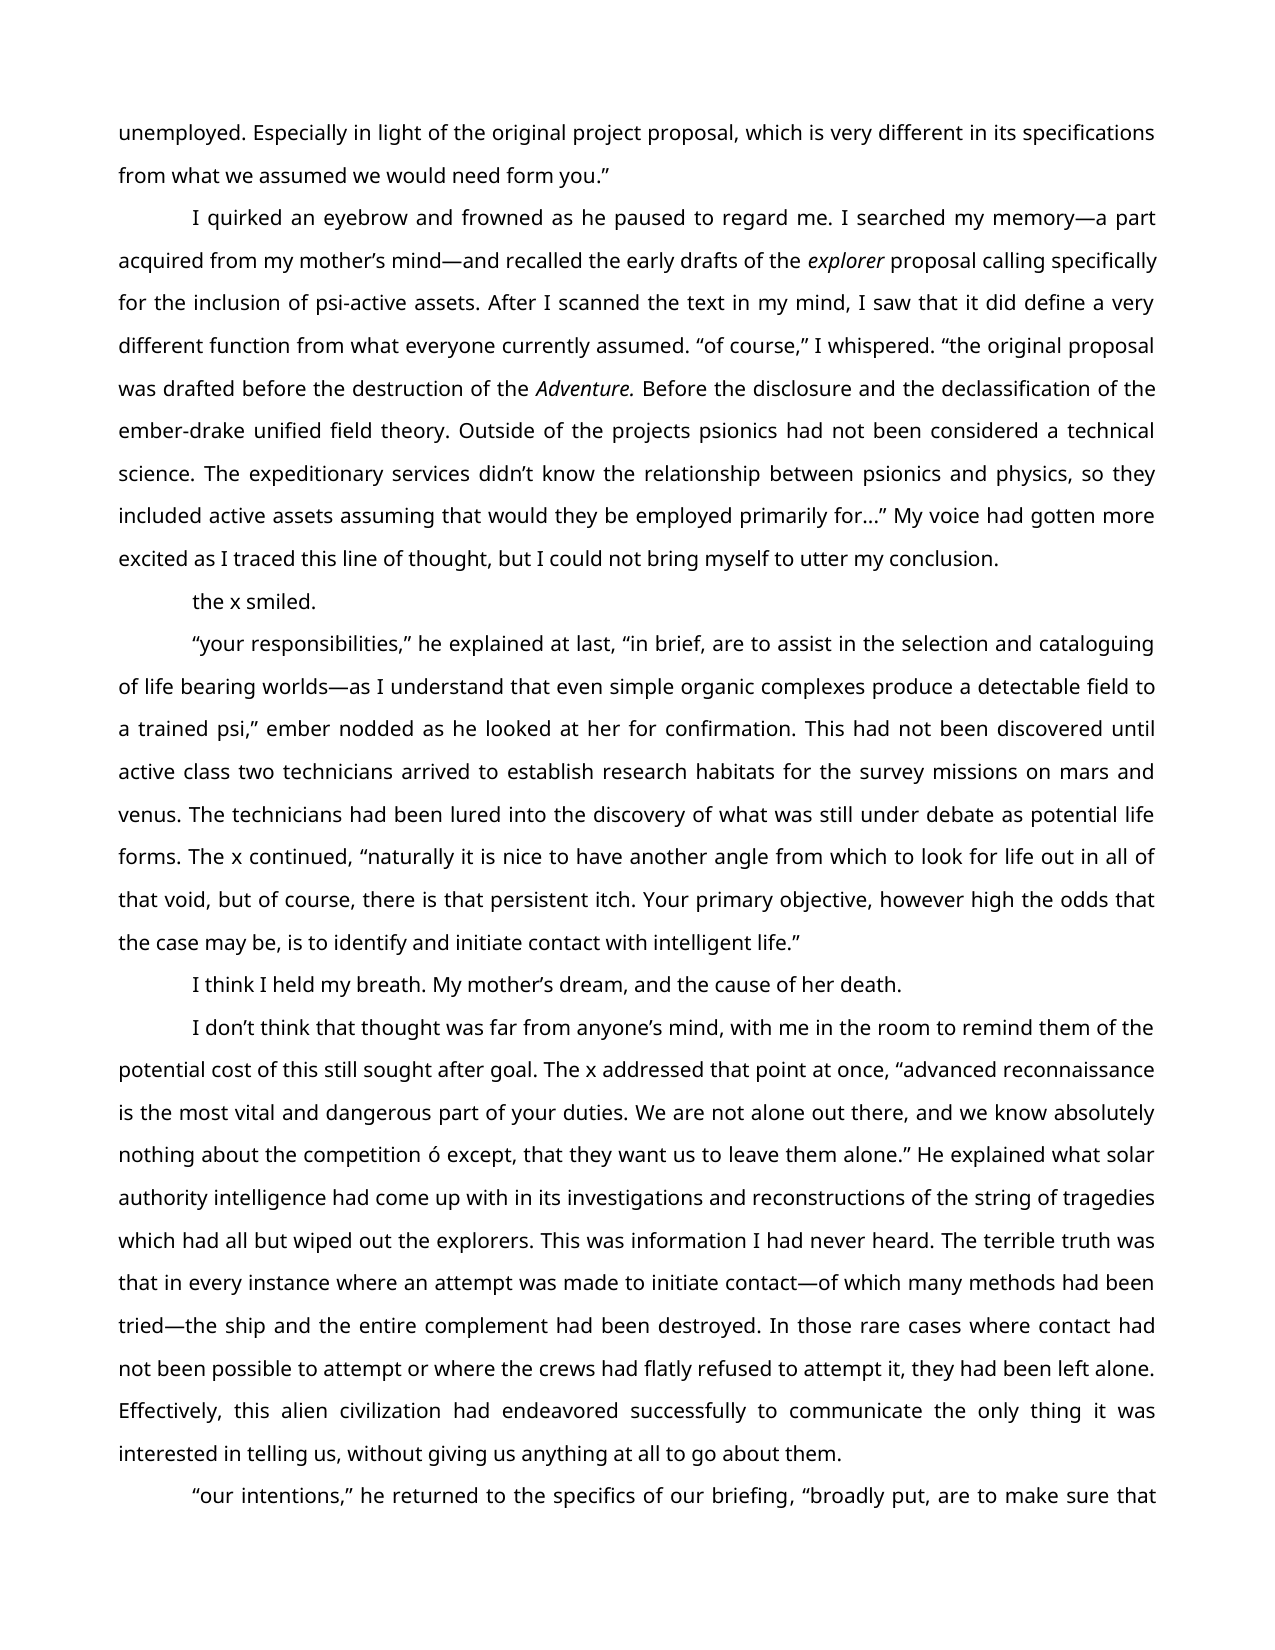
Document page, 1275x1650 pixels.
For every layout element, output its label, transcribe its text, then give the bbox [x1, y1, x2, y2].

text “our intentions,” he returned to the specifics of our briefing, “broadly put, are to make sure that [118, 1481, 1157, 1510]
text I quirked an eyebrow and frowned as he paused to regard me. I searched my memory—a part acquired from my mother’s mind—and recalled the early drafts of the explorer proposal calling specifically for the inclusion of psi-active assets. After I scanned the text in my mind, I saw that it did define a very different function from what everyone currently assumed. “of course,” I whispered. “the original proposal was drafted before the destruction of the Adventure. Before the disclosure and the declassification of the ember-drake unified field theory. Outside of the projects psionics had not been considered a technical science. The expeditionary services didn’t know the relationship between psionics and physics, so they included active assets assuming that would they be employed primarily for...” My voice had gotten more excited as I traced this line of thought, but I could not bring myself to utter my conclusion. [118, 203, 1157, 573]
text I think I held my breath. My mother’s dream, and the cause of her death. [118, 970, 1157, 999]
text unemployed. Especially in light of the original project proposal, which is very different in its specifications from what we assumed we would need form you.” [118, 118, 1157, 189]
text I don’t think that thought was far from anyone’s mind, with me in the room to remind them of the potential cost of this still sought after goal. The x addressed that point at once, “advanced reconnaissance is the most vital and dangerous part of your duties. We are not alone out there, and we know absolutely nothing about the competition ó except, that they want us to leave them alone.” He explained what solar authority intelligence had come up with in its investigations and reconstructions of the string of tragedies which had all but wiped out the explorers. This was information I had never heard. The terrible truth was that in every instance where an attempt was made to initiate contact—of which many methods had been tried—the ship and the entire complement had been destroyed. In those rare cases where contact had not been possible to attempt or where the crews had flatly refused to attempt it, they had been left alone. Effectively, this alien civilization had endeavored successfully to communicate the only thing it was interested in telling us, without giving us anything at all to go about them. [118, 1013, 1157, 1467]
text “your responsibilities,” he explained at last, “in brief, are to assist in the selection and cataloguing of life bearing worlds—as I understand that even simple organic complexes produce a detectable field to a trained psi,” ember nodded as he looked at her for confirmation. This had not been discovered until active class two technicians arrived to establish research habitats for the survey missions on mars and venus. The technicians had been lured into the discovery of what was still under debate as potential life forms. The x continued, “naturally it is nice to have another angle from which to look for life out in all of that void, but of course, there is that persistent itch. Your primary objective, however high the odds that the case may be, is to identify and initiate contact with intelligent life.” [118, 629, 1157, 956]
text the x smiled. [118, 587, 1157, 615]
